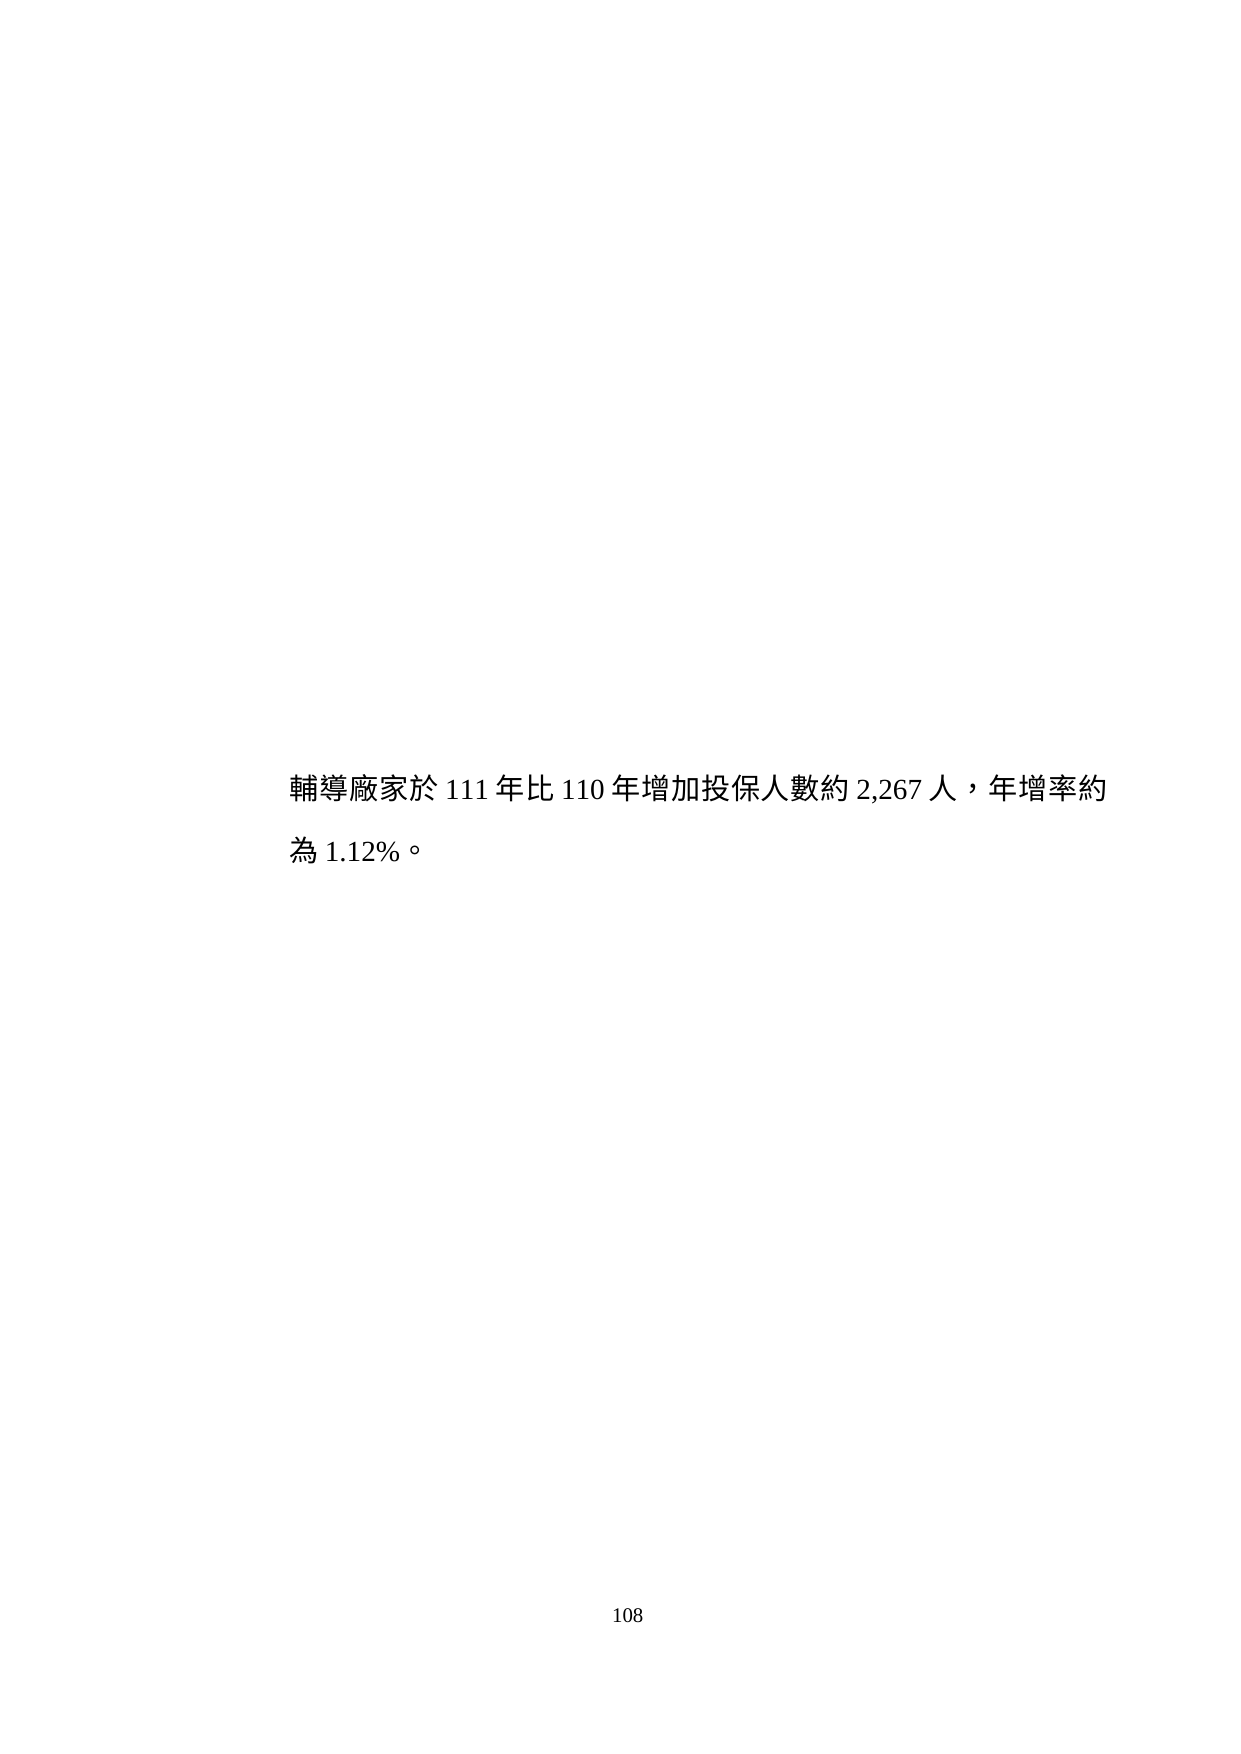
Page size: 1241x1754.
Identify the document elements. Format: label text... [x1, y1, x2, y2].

list 輔導廠家於111年比110年增加投保人數約2,267人，年增率約為1.12%。 [207, 745, 1107, 870]
